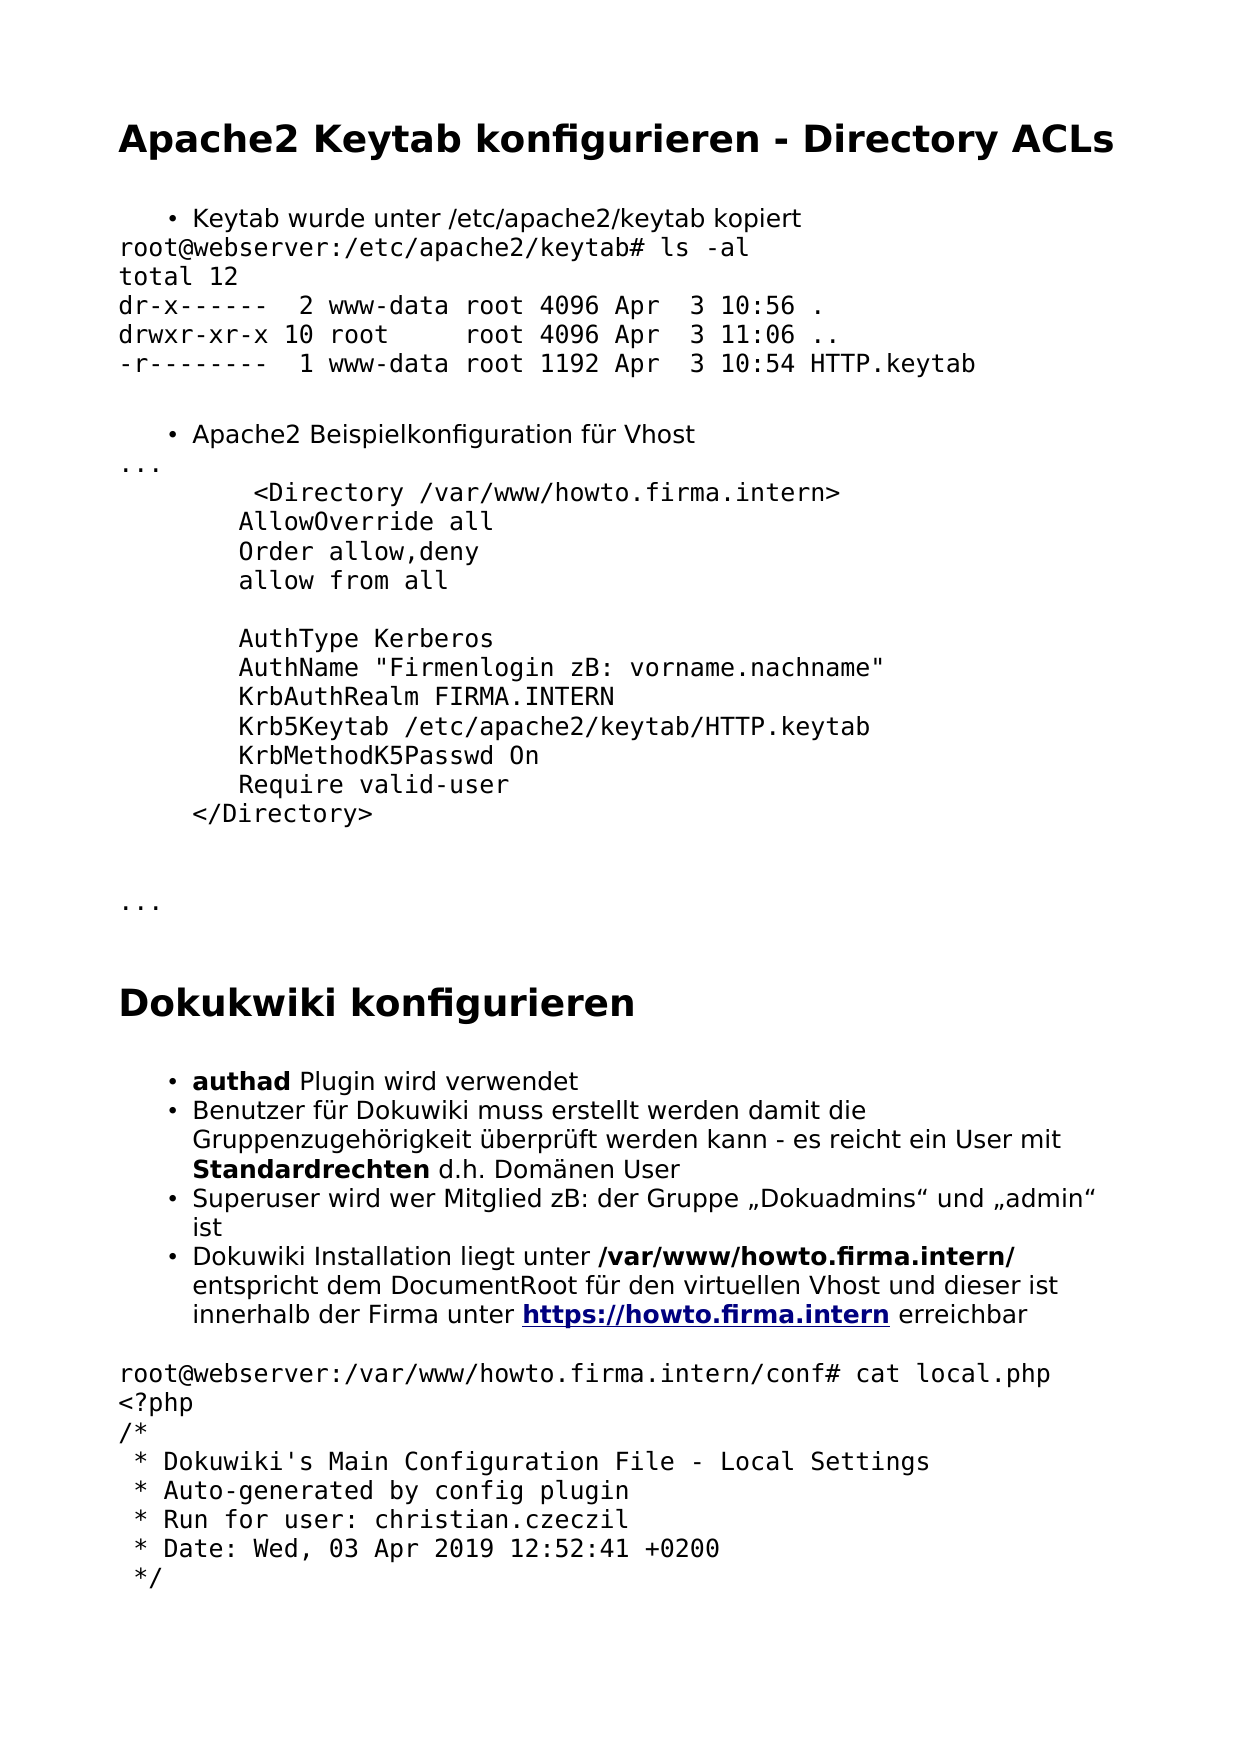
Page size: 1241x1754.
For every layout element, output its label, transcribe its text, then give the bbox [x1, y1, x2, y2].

list Dokuwiki Installation liegt unter /var/www/howto.firma.intern/ entspricht dem DocumentRoot für den virtuellen Vhost und dieser ist innerhalb der Firma unter https://howto.firma.intern erreichbar [177, 1242, 1122, 1330]
list Superuser wird wer Mitglied zB: der Gruppe „Dokuadmins“ und „admin“ ist [177, 1184, 1122, 1242]
text root@webserver:/etc/apache2/keytab# ls -al total 12 dr-x------ 2 www-data root 4096 Apr 3 10:56 . drwxr-xr-x 10 root root 4096 Apr 3 11:06 .. -r-------- 1 www-data root 1192 Apr 3 10:54 HTTP.keytab [118, 233, 1122, 379]
subtitle Dokukwiki konfigurieren [118, 982, 1122, 1025]
text root@webserver:/var/www/howto.firma.intern/conf# cat local.php <?php /* * Dokuwiki's Main Configuration File - Local Settings * Auto-generated by config plugin * Run for user: christian.czeczil * Date: Wed, 03 Apr 2019 12:52:41 +0200 */ [118, 1359, 1122, 1622]
list Keytab wurde unter /etc/apache2/keytab kopiert [177, 204, 1122, 233]
list authad Plugin wird verwendet [177, 1067, 1122, 1097]
subtitle Apache2 Keytab konfigurieren - Directory ACLs [118, 118, 1122, 162]
list Benutzer für Dokuwiki muss erstellt werden damit die Gruppenzugehörigkeit überprüft werden kann - es reicht ein User mit Standardrechten d.h. Domänen User [177, 1097, 1122, 1184]
list Apache2 Beispielkonfiguration für Vhost [177, 420, 1122, 449]
text ... <Directory /var/www/howto.firma.intern> AllowOverride all Order allow,deny allow from all AuthType Kerberos AuthName "Firmenlogin zB: vorname.nachname" KrbAuthRealm FIRMA.INTERN Krb5Keytab /etc/apache2/keytab/HTTP.keytab KrbMethodK5Passwd On Require valid-user </Directory> ... [118, 449, 1122, 945]
